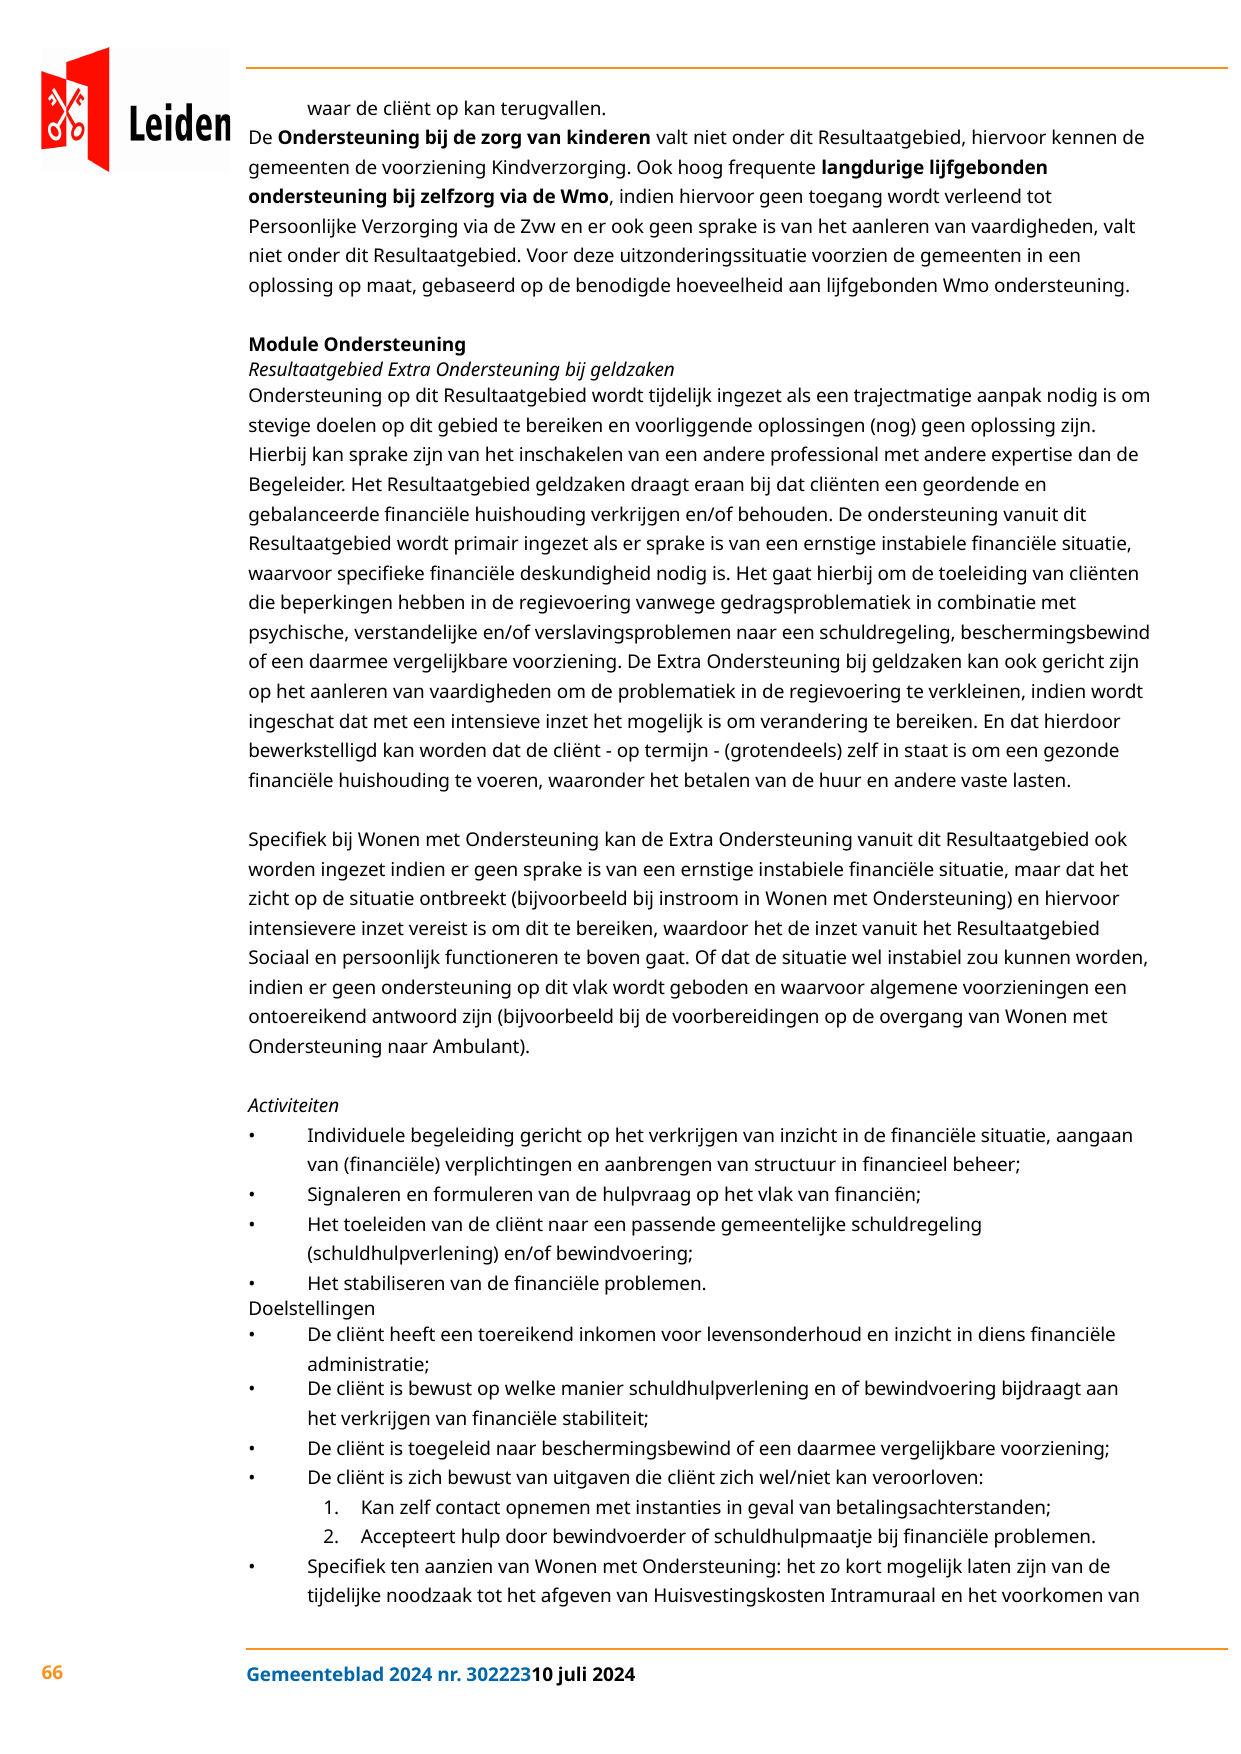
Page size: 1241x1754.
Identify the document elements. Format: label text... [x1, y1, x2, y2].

table_cell Resultaatgebied Extra Ondersteuning bij geldzaken [248, 357, 1152, 382]
table_cell waar de cliënt op kan terugvallen. De Ondersteuning bij de zorg van kinderen valt niet onder dit Resultaatgebied, hiervoor kennen de gemeenten de voorziening Kindverzorging. Ook hoog frequente langdurige lijfgebonden ondersteuning bij zelfzorg via de Wmo, indien hiervoor geen toegang wordt verleend tot Persoonlijke Verzorging via de Zvw en er ook geen sprake is van het aanleren van vaardigheden, valt niet onder dit Resultaatgebied. Voor deze uitzonderingssituatie voorzien de gemeenten in een oplossing op maat, gebaseerd op de benodigde hoeveelheid aan lijfgebonden Wmo ondersteuning. [248, 95, 1152, 298]
table_cell Ondersteuning op dit Resultaatgebied wordt tijdelijk ingezet als een trajectmatige aanpak nodig is om stevige doelen op dit gebied te bereiken en voorliggende oplossingen (nog) geen oplossing zijn. Hierbij kan sprake zijn van het inschakelen van een andere professional met andere expertise dan de Begeleider. Het Resultaatgebied geldzaken draagt eraan bij dat cliënten een geordende en gebalanceerde financiële huishouding verkrijgen en/of behouden. De ondersteuning vanuit dit Resultaatgebied wordt primair ingezet als er sprake is van een ernstige instabiele financiële situatie, waarvoor specifieke financiële deskundigheid nodig is. Het gaat hierbij om de toeleiding van cliënten die beperkingen hebben in de regievoering vanwege gedragsproblematiek in combinatie met psychische, verstandelijke en/of verslavingsproblemen naar een schuldregeling, beschermingsbewind of een daarmee vergelijkbare voorziening. De Extra Ondersteuning bij geldzaken kan ook gericht zijn op het aanleren van vaardigheden om de problematiek in de regievoering te verkleinen, indien wordt ingeschat dat met een intensieve inzet het mogelijk is om verandering te bereiken. En dat hierdoor bewerkstelligd kan worden dat de cliënt - op termijn - (grotendeels) zelf in staat is om een gezonde financiële huishouding te voeren, waaronder het betalen van de huur en andere vaste lasten. Specifiek bij Wonen met Ondersteuning kan de Extra Ondersteuning vanuit dit Resultaatgebied ook worden ingezet indien er geen sprake is van een ernstige instabiele financiële situatie, maar dat het zicht op de situatie ontbreekt (bijvoorbeeld bij instroom in Wonen met Ondersteuning) en hiervoor intensievere inzet vereist is om dit te bereiken, waardoor het de inzet vanuit het Resultaatgebied Sociaal en persoonlijk functioneren te boven gaat. Of dat de situatie wel instabiel zou kunnen worden, indien er geen ondersteuning op dit vlak wordt geboden en waarvoor algemene voorzieningen een ontoereikend antwoord zijn (bijvoorbeeld bij de voorbereidingen op de overgang van Wonen met Ondersteuning naar Ambulant). Activiteiten Individuele begeleiding gericht op het verkrijgen van inzicht in de financiële situatie, aangaan van (financiële) verplichtingen en aanbrengen van structuur in financieel beheer; Signaleren en formuleren van de hulpvraag op het vlak van financiën; Het toeleiden van de cliënt naar een passende gemeentelijke schuldregeling (schuldhulpverlening) en/of bewindvoering; Het stabiliseren van de financiële problemen. [248, 383, 1152, 1296]
table_header Module Ondersteuning [248, 331, 1152, 357]
picture [41, 47, 231, 172]
table_cell Doelstellingen [248, 1296, 1152, 1321]
table_cell De cliënt heeft een toereikend inkomen voor levensonderhoud en inzicht in diens financiële administratie; De cliënt is bewust op welke manier schuldhulpverlening en of bewindvoering bijdraagt aan het verkrijgen van financiële stabiliteit; De cliënt is toegeleid naar beschermingsbewind of een daarmee vergelijkbare voorziening; De cliënt is zich bewust van uitgaven die cliënt zich wel/niet kan veroorloven: Kan zelf contact opnemen met instanties in geval van betalingsachterstanden; Accepteert hulp door bewindvoerder of schuldhulpmaatje bij financiële problemen. Specifiek ten aanzien van Wonen met Ondersteuning: het zo kort mogelijk laten zijn van de tijdelijke noodzaak tot het afgeven van Huisvestingskosten Intramuraal en het voorkomen van [248, 1321, 1152, 1608]
